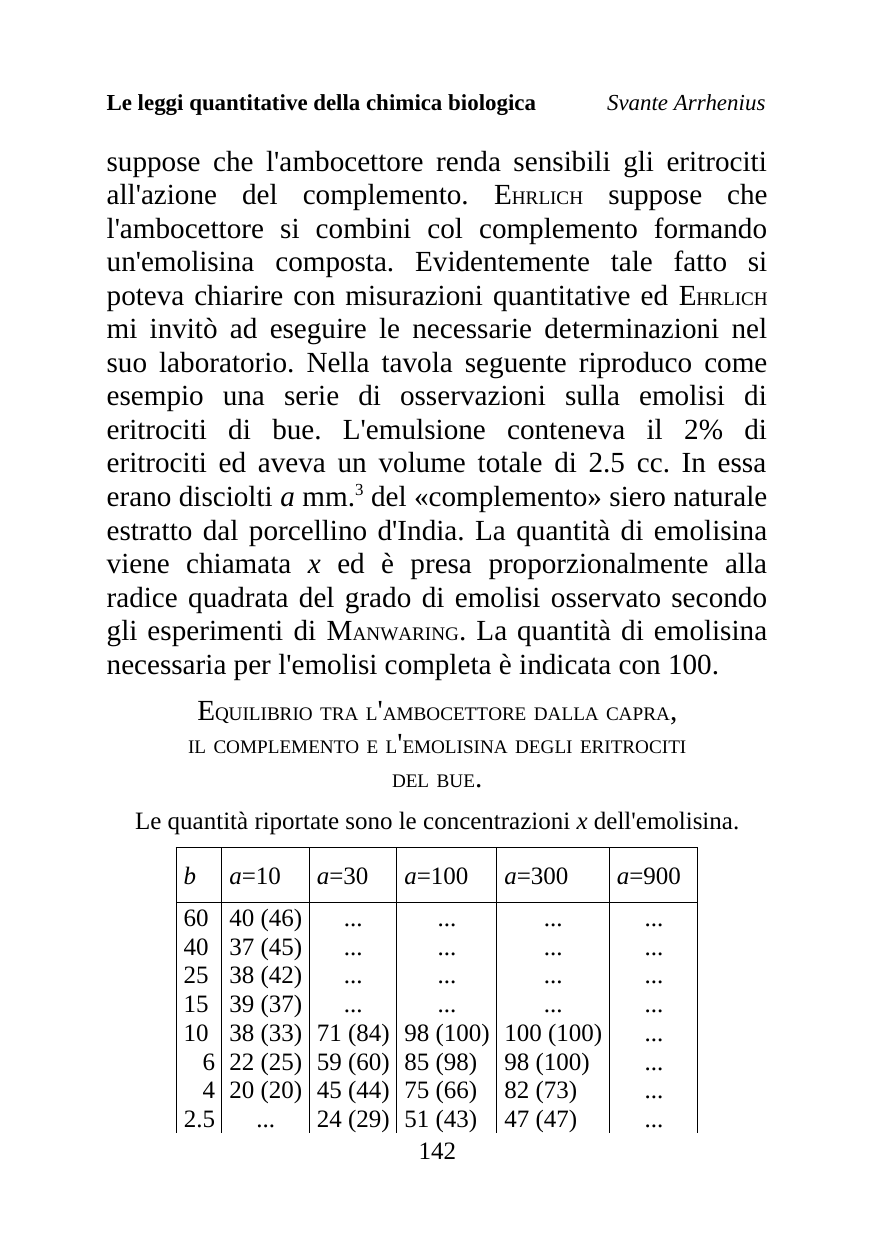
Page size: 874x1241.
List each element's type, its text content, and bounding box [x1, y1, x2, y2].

table_cell ... [610, 961, 697, 989]
table_cell 60 [177, 903, 221, 932]
table_cell 100 (100) [497, 1018, 609, 1047]
table_cell ... [310, 932, 396, 961]
table_cell 47 (47) [497, 1104, 609, 1133]
table_header a=10 [222, 848, 309, 902]
table_cell ... [310, 961, 396, 989]
table_header a=900 [610, 848, 697, 902]
table_cell ... [397, 932, 496, 961]
table_cell 71 (84) [310, 1018, 396, 1047]
table_cell ... [610, 1076, 697, 1104]
text Le quantità riportate sono le concentrazioni x dell'emolisina. [106, 806, 768, 835]
table_cell 22 (25) [222, 1047, 309, 1076]
table_cell ... [310, 903, 396, 932]
table_cell ... [610, 989, 697, 1018]
table_cell ... [610, 932, 697, 961]
table_cell 85 (98) [397, 1047, 496, 1076]
table_cell 24 (29) [310, 1104, 396, 1133]
table_header a=100 [397, 848, 496, 902]
table_cell ... [610, 1104, 697, 1133]
table_cell 59 (60) [310, 1047, 396, 1076]
table_header a=300 [497, 848, 609, 902]
table_cell 75 (66) [397, 1076, 496, 1104]
table_cell 38 (42) [222, 961, 309, 989]
table_cell 37 (45) [222, 932, 309, 961]
table_cell 45 (44) [310, 1076, 396, 1104]
table_cell ... [310, 989, 396, 1018]
table_cell ... [497, 961, 609, 989]
table_cell 38 (33) [222, 1018, 309, 1047]
table_cell ... [222, 1104, 309, 1133]
table_cell ... [610, 1047, 697, 1076]
table_cell 6 [177, 1047, 221, 1076]
table_cell 40 (46) [222, 903, 309, 932]
table_cell 15 [177, 989, 221, 1018]
table_cell ... [497, 903, 609, 932]
table_cell ... [397, 961, 496, 989]
text suppose che l'ambocettore renda sensibili gli eritrociti all'azione del complemento. Ehrlich suppose che l'ambocettore si combini col complemento formando un'emolisina composta. Evidentemente tale fatto si poteva chiarire con misurazioni quantitative ed Ehrlich mi invitò ad eseguire le necessarie determinazioni nel suo laboratorio. Nella tavola seguente riproduco come esempio una serie di osservazioni sulla emolisi di eritrociti di bue. L'emulsione conteneva il 2% di eritrociti ed aveva un volume totale di 2.5 cc. In essa erano disciolti a mm.3 del «complemento» siero naturale estratto dal porcellino d'India. La quantità di emolisina viene chiamata x ed è presa proporzionalmente alla radice quadrata del grado di emolisi osservato secondo gli esperimenti di Manwaring. La quantità di emolisina necessaria per l'emolisi completa è indicata con 100. [106, 144, 768, 680]
table_cell ... [497, 932, 609, 961]
table_cell 2.5 [177, 1104, 221, 1133]
table_cell 82 (73) [497, 1076, 609, 1104]
table_cell ... [610, 903, 697, 932]
table_cell 98 (100) [497, 1047, 609, 1076]
table_header b [177, 848, 221, 902]
table_header a=30 [310, 848, 396, 902]
table_cell 51 (43) [397, 1104, 496, 1133]
table_cell 98 (100) [397, 1018, 496, 1047]
table_cell 4 [177, 1076, 221, 1104]
table_cell 20 (20) [222, 1076, 309, 1104]
table_cell ... [397, 903, 496, 932]
table_cell 39 (37) [222, 989, 309, 1018]
table_cell ... [397, 989, 496, 1018]
table_cell ... [497, 989, 609, 1018]
table_cell 10 [177, 1018, 221, 1047]
table_cell 40 [177, 932, 221, 961]
text Equilibrio tra l'ambocettore dalla capra, il complemento e l'emolisina degli eritrociti del bue. [106, 693, 768, 793]
table_cell ... [610, 1018, 697, 1047]
table_cell 25 [177, 961, 221, 989]
